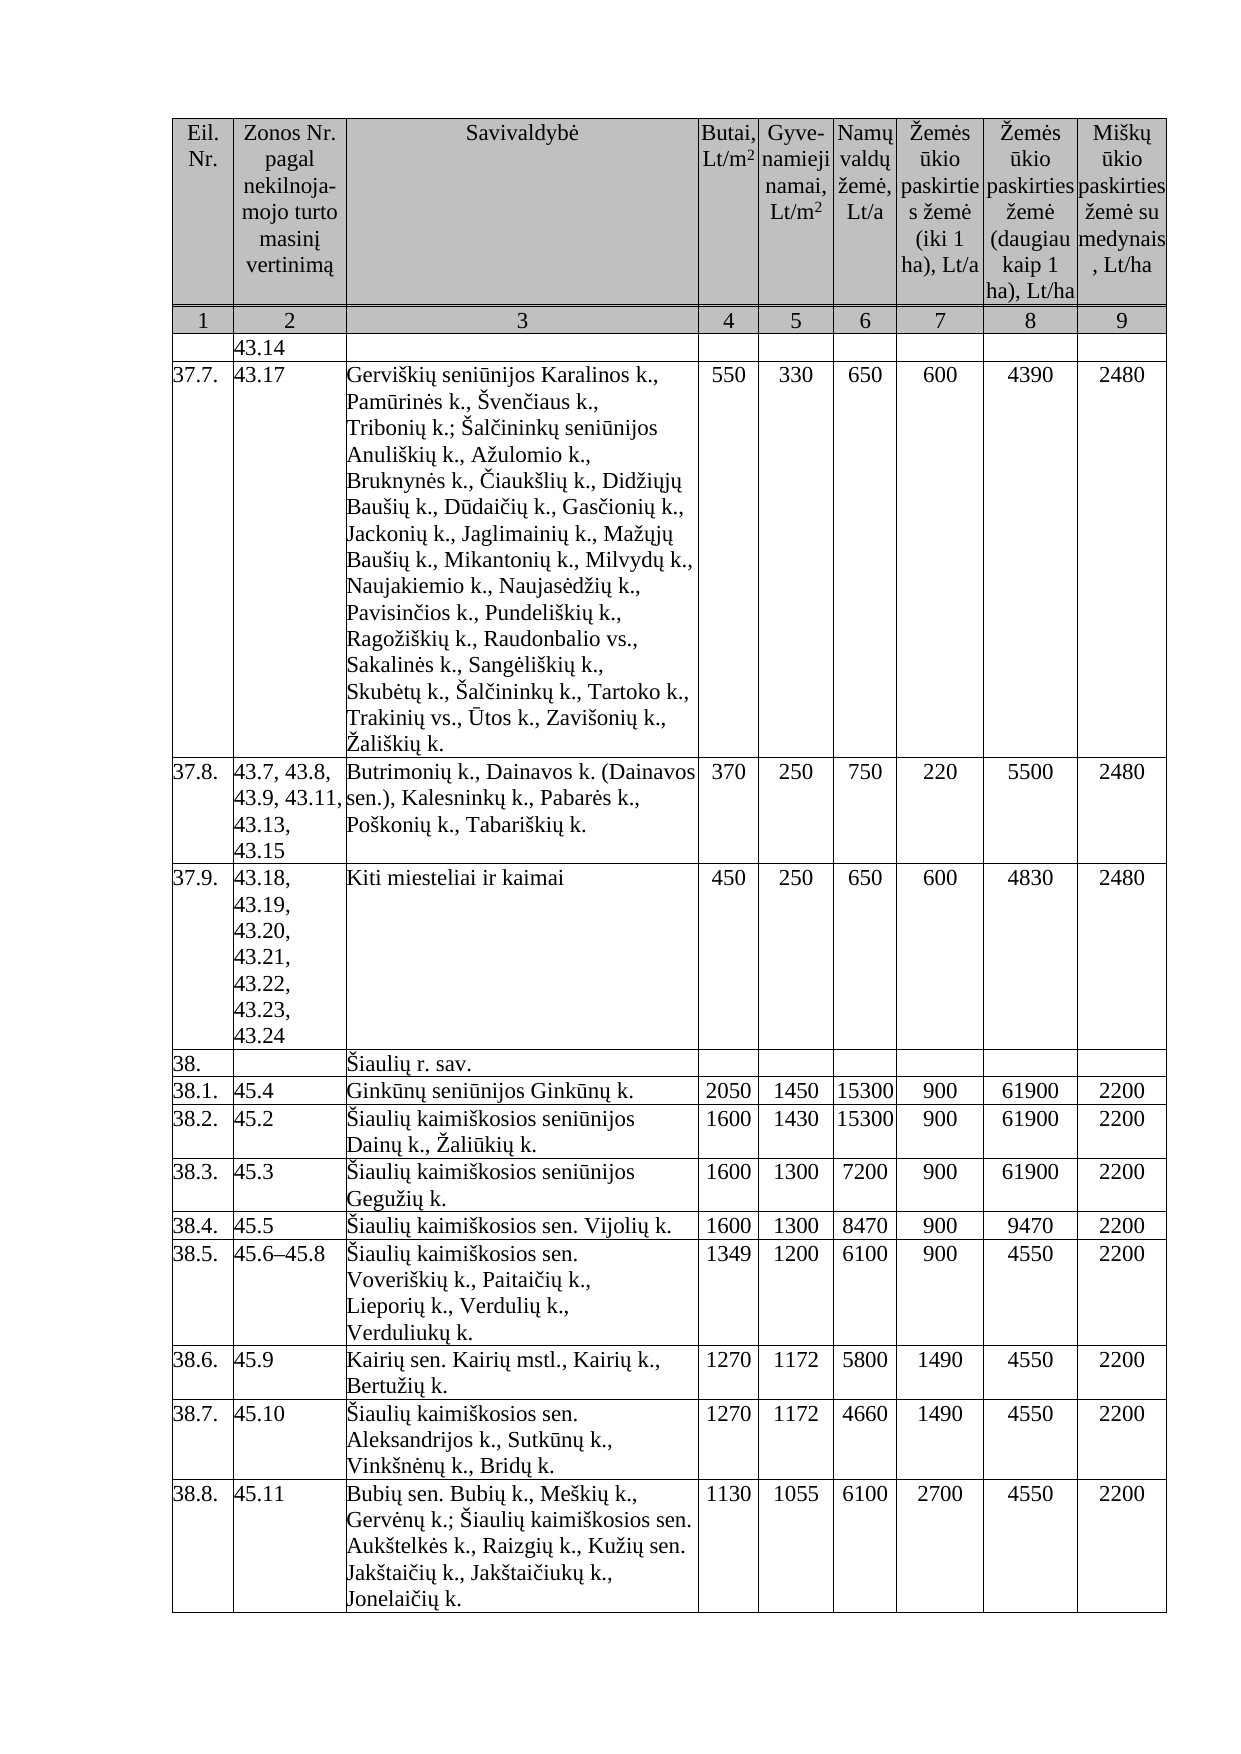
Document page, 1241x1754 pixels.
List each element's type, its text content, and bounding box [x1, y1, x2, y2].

table_cell 45.2 [234, 1105, 346, 1157]
table_cell 43.7, 43.8, 43.9, 43.11, 43.13, 43.15 [234, 758, 346, 863]
table_cell 900 [897, 1077, 983, 1104]
table_cell 650 [834, 864, 896, 1049]
table_cell 1600 [699, 1212, 758, 1238]
table_cell [759, 334, 833, 361]
table_cell 6 [834, 307, 896, 333]
table_header Zonos Nr. pagal nekilnoja-mojo turto masinį vertinimą [234, 119, 346, 304]
table_cell 650 [834, 362, 896, 757]
table_cell 6100 [834, 1240, 896, 1345]
table_cell 250 [759, 758, 833, 863]
table_cell Šiaulių kaimiškosios sen. Voveriškių k., Paitaičių k., Lieporių k., Verdulių k., Verduliukų k. [347, 1240, 698, 1345]
table_cell 1130 [699, 1480, 758, 1612]
table_cell 4550 [984, 1400, 1077, 1479]
table_header Butai, Lt/m2 [699, 119, 758, 304]
table_cell [173, 334, 233, 361]
table_cell [834, 1050, 896, 1076]
table_cell 2700 [897, 1480, 983, 1612]
table_cell 900 [897, 1159, 983, 1211]
table_cell 3 [347, 307, 698, 333]
table_cell 2 [234, 307, 346, 333]
table_cell 4550 [984, 1346, 1077, 1399]
table_cell 45.11 [234, 1480, 346, 1612]
table_cell 15300 [834, 1077, 896, 1104]
table_cell [347, 334, 698, 361]
table_cell [834, 334, 896, 361]
table_cell 45.9 [234, 1346, 346, 1399]
table_cell 330 [759, 362, 833, 757]
table_cell [699, 1050, 758, 1076]
table_cell 2200 [1078, 1105, 1166, 1157]
table_header Gyve-namieji namai, Lt/m2 [759, 119, 833, 304]
table_cell 45.3 [234, 1159, 346, 1211]
table_cell 2200 [1078, 1480, 1166, 1612]
table_cell 9 [1078, 307, 1166, 333]
table_cell 45.10 [234, 1400, 346, 1479]
table_cell Gerviškių seniūnijos Karalinos k., Pamūrinės k., Švenčiaus k., Tribonių k.; Šalčininkų seniūnijos Anuliškių k., Ažulomio k., Bruknynės k., Čiaukšlių k., Didžiųjų Baušių k., Dūdaičių k., Gasčionių k., Jackonių k., Jaglimainių k., Mažųjų Baušių k., Mikantonių k., Milvydų k., Naujakiemio k., Naujasėdžių k., Pavisinčios k., Pundeliškių k., Ragožiškių k., Raudonbalio vs., Sakalinės k., Sangėliškių k., Skubėtų k., Šalčininkų k., Tartoko k., Trakinių vs., Ūtos k., Zavišonių k., Žališkių k. [347, 362, 698, 757]
table_cell [897, 1050, 983, 1076]
table_cell 750 [834, 758, 896, 863]
table_cell 61900 [984, 1159, 1077, 1211]
table_cell 370 [699, 758, 758, 863]
table_cell 600 [897, 362, 983, 757]
table_cell 38.3. [173, 1159, 233, 1211]
table_cell 1300 [759, 1159, 833, 1211]
table_cell 1300 [759, 1212, 833, 1238]
table_cell [984, 1050, 1077, 1076]
table_cell 8 [984, 307, 1077, 333]
table_cell 38.4. [173, 1212, 233, 1238]
table_header Žemės ūkio paskirties žemė (daugiau kaip 1 ha), Lt/ha [984, 119, 1077, 304]
table_cell 1349 [699, 1240, 758, 1345]
table_cell 1172 [759, 1400, 833, 1479]
table_cell 37.7. [173, 362, 233, 757]
table_cell 4550 [984, 1240, 1077, 1345]
table_cell 450 [699, 864, 758, 1049]
table_cell 38.7. [173, 1400, 233, 1479]
table_cell 1270 [699, 1346, 758, 1399]
table_cell 1200 [759, 1240, 833, 1345]
table_cell 6100 [834, 1480, 896, 1612]
table_cell 38. [173, 1050, 233, 1076]
table_cell 1430 [759, 1105, 833, 1157]
table_cell 5500 [984, 758, 1077, 863]
table_cell Šiaulių kaimiškosios seniūnijos Dainų k., Žaliūkių k. [347, 1105, 698, 1157]
table_cell 4550 [984, 1480, 1077, 1612]
table_cell 45.6–45.8 [234, 1240, 346, 1345]
table_cell 1490 [897, 1346, 983, 1399]
table_cell 4830 [984, 864, 1077, 1049]
table_cell Šiaulių r. sav. [347, 1050, 698, 1076]
table_cell 220 [897, 758, 983, 863]
table_cell 61900 [984, 1077, 1077, 1104]
table_cell 15300 [834, 1105, 896, 1157]
table_cell 38.1. [173, 1077, 233, 1104]
table_header Namų valdų žemė, Lt/a [834, 119, 896, 304]
table_cell 38.5. [173, 1240, 233, 1345]
table_cell [1078, 334, 1166, 361]
table_cell 5800 [834, 1346, 896, 1399]
table_header Miškų ūkio paskirties žemė su medynais, Lt/ha [1078, 119, 1166, 304]
table_cell Bubių sen. Bubių k., Meškių k., Gervėnų k.; Šiaulių kaimiškosios sen. Aukštelkės k., Raizgių k., Kužių sen. Jakštaičių k., Jakštaičiukų k., Jonelaičių k. [347, 1480, 698, 1612]
table_cell 43.18, 43.19, 43.20, 43.21, 43.22, 43.23, 43.24 [234, 864, 346, 1049]
table_cell 61900 [984, 1105, 1077, 1157]
table_cell 900 [897, 1105, 983, 1157]
table_cell 1490 [897, 1400, 983, 1479]
table_cell 2050 [699, 1077, 758, 1104]
table_cell Šiaulių kaimiškosios seniūnijos Gegužių k. [347, 1159, 698, 1211]
table_cell 250 [759, 864, 833, 1049]
table_cell 1600 [699, 1105, 758, 1157]
table_cell Butrimonių k., Dainavos k. (Dainavos sen.), Kalesninkų k., Pabarės k., Poškonių k., Tabariškių k. [347, 758, 698, 863]
table_cell [759, 1050, 833, 1076]
table_cell 900 [897, 1212, 983, 1238]
table_cell 1450 [759, 1077, 833, 1104]
table_cell 2200 [1078, 1212, 1166, 1238]
table_cell 2480 [1078, 864, 1166, 1049]
table_cell 38.8. [173, 1480, 233, 1612]
table_cell [699, 334, 758, 361]
table_cell 1 [173, 307, 233, 333]
table_header Žemės ūkio paskirties žemė (iki 1 ha), Lt/a [897, 119, 983, 304]
table_cell 1172 [759, 1346, 833, 1399]
table_cell Kiti miesteliai ir kaimai [347, 864, 698, 1049]
table_cell 550 [699, 362, 758, 757]
table_cell 600 [897, 864, 983, 1049]
table_cell 38.6. [173, 1346, 233, 1399]
table_cell 2200 [1078, 1346, 1166, 1399]
table_cell 8470 [834, 1212, 896, 1238]
table_cell 37.9. [173, 864, 233, 1049]
table_cell 38.2. [173, 1105, 233, 1157]
table_cell Ginkūnų seniūnijos Ginkūnų k. [347, 1077, 698, 1104]
table_cell 7200 [834, 1159, 896, 1211]
table_cell 4 [699, 307, 758, 333]
table_cell 5 [759, 307, 833, 333]
table_cell [984, 334, 1077, 361]
table_cell 43.14 [234, 334, 346, 361]
table_cell [897, 334, 983, 361]
table_cell 43.17 [234, 362, 346, 757]
table_header Eil. Nr. [173, 119, 233, 304]
table_cell 9470 [984, 1212, 1077, 1238]
table_cell Kairių sen. Kairių mstl., Kairių k., Bertužių k. [347, 1346, 698, 1399]
table_cell 45.4 [234, 1077, 346, 1104]
table_cell 45.5 [234, 1212, 346, 1238]
table_cell 2480 [1078, 362, 1166, 757]
table_cell Šiaulių kaimiškosios sen. Vijolių k. [347, 1212, 698, 1238]
table_cell [234, 1050, 346, 1076]
table_cell 2200 [1078, 1240, 1166, 1345]
table_cell 1270 [699, 1400, 758, 1479]
table_cell 37.8. [173, 758, 233, 863]
table_cell 2200 [1078, 1159, 1166, 1211]
table_cell 2200 [1078, 1400, 1166, 1479]
table_cell 7 [897, 307, 983, 333]
table_cell 900 [897, 1240, 983, 1345]
table_cell 4390 [984, 362, 1077, 757]
table_cell 1055 [759, 1480, 833, 1612]
table_header Savivaldybė [347, 119, 698, 304]
table_cell 2200 [1078, 1077, 1166, 1104]
table_cell [1078, 1050, 1166, 1076]
table_cell 2480 [1078, 758, 1166, 863]
table_cell 1600 [699, 1159, 758, 1211]
table_cell Šiaulių kaimiškosios sen. Aleksandrijos k., Sutkūnų k., Vinkšnėnų k., Bridų k. [347, 1400, 698, 1479]
table_cell 4660 [834, 1400, 896, 1479]
